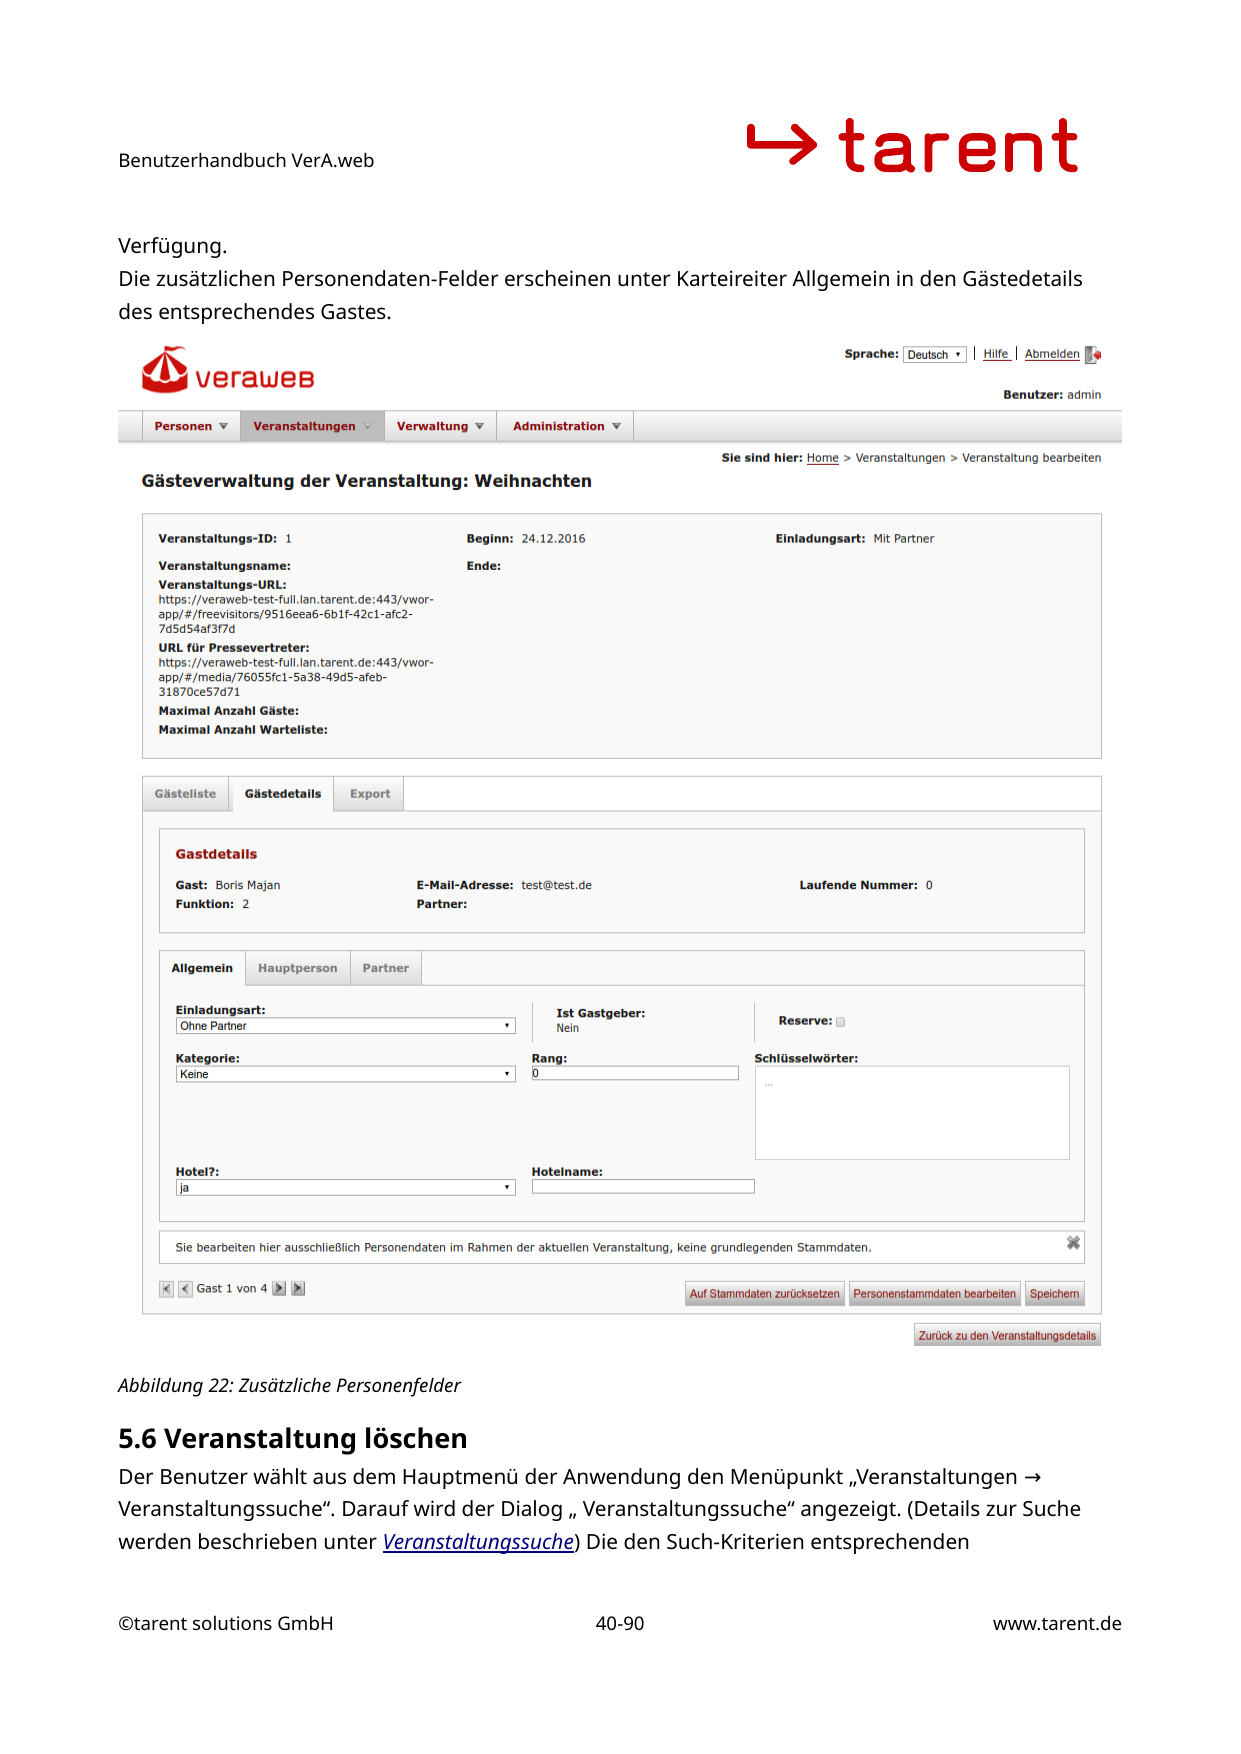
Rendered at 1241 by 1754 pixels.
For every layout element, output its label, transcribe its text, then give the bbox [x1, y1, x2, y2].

text Die zusätzlichen Personendaten-Felder erscheinen unter Karteireiter Allgemein in den Gästedetails des entsprechendes Gastes. [118, 264, 1122, 325]
text Abbildung 22: Zusätzliche Personenfelder [118, 1346, 1122, 1398]
text Verfügung. [118, 232, 1122, 260]
text Der Benutzer wählt aus dem Hauptmenü der Anwendung den Menüpunkt „Veranstaltungen → Veranstaltungssuche“. Darauf wird der Dialog „ Veranstaltungssuche“ angezeigt. (Details zur Suche werden beschrieben unter Veranstaltungssuche) Die den Such-Kriterien entsprechenden [118, 1462, 1122, 1556]
subtitle Veranstaltung löschen [118, 1419, 1122, 1456]
picture [118, 341, 1122, 1346]
